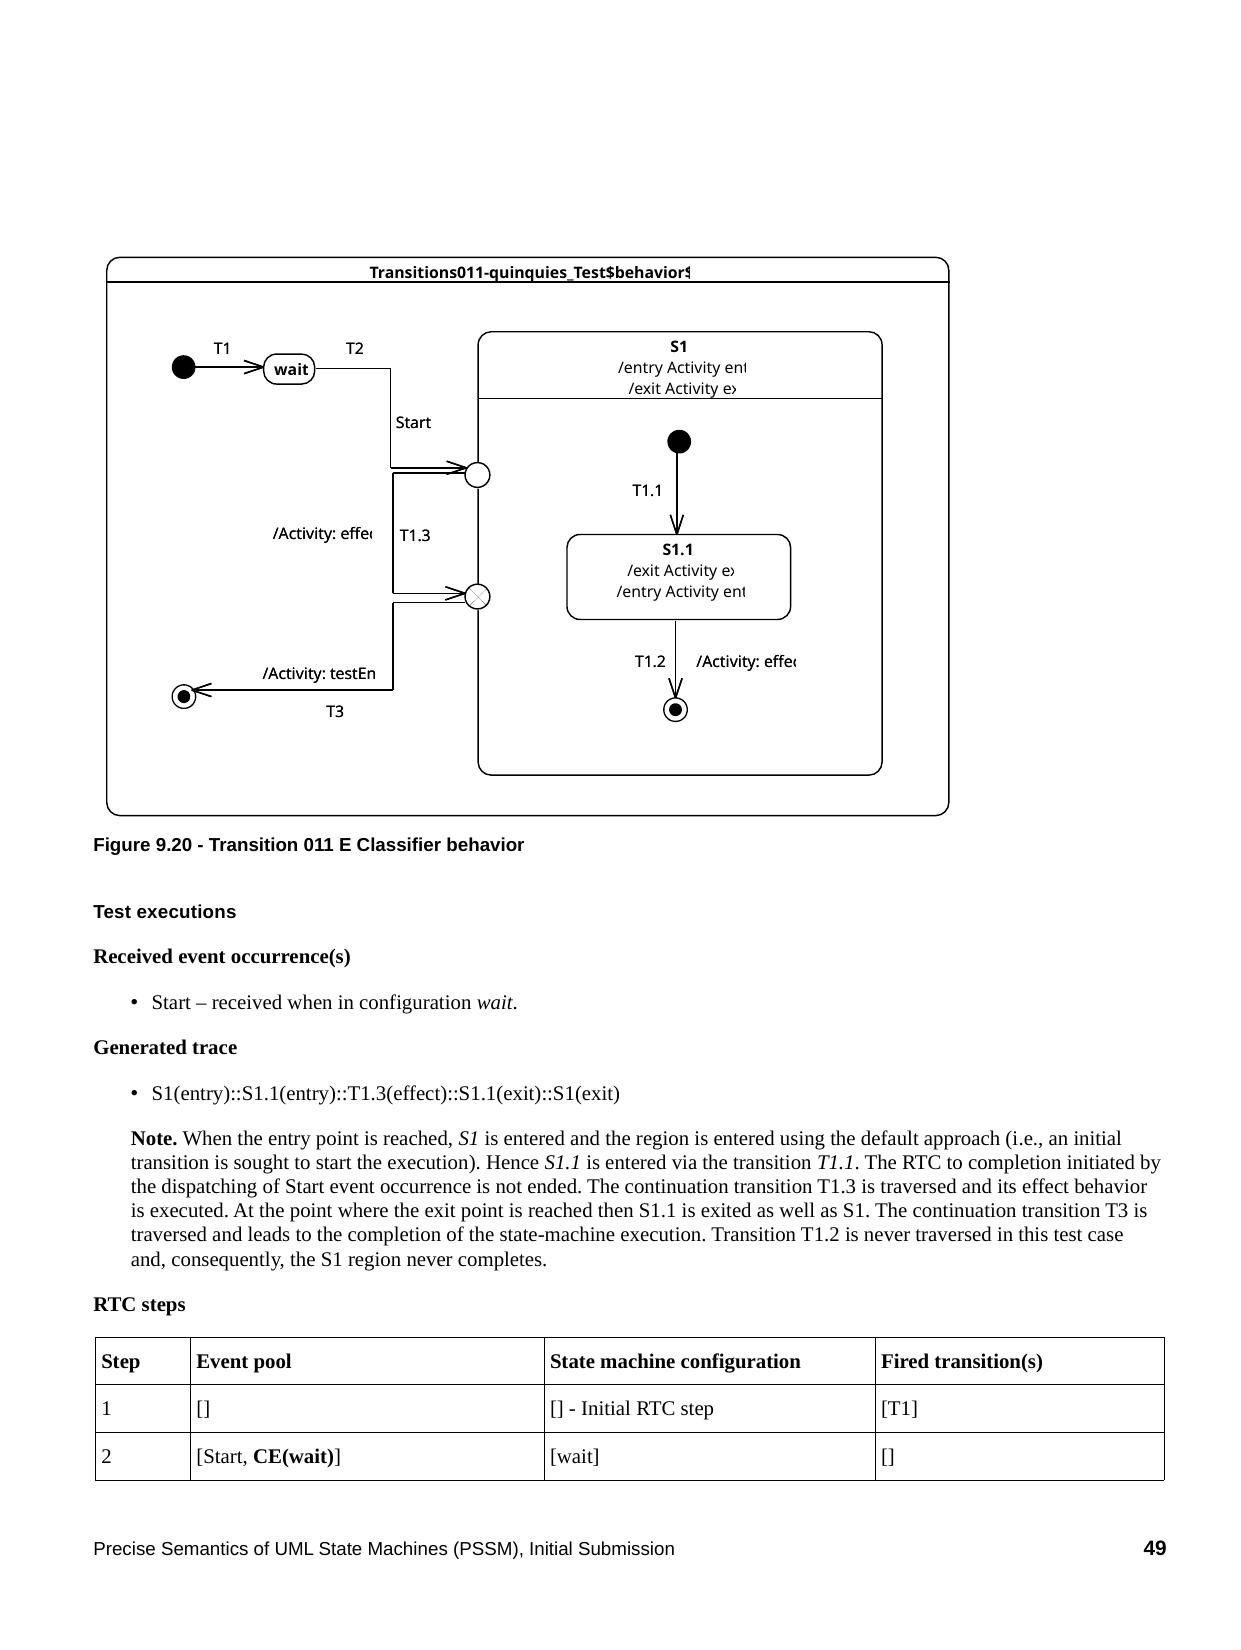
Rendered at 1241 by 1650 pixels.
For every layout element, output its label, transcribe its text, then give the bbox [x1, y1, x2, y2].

table_header Step [96, 1338, 190, 1384]
text Received event occurrence(s) [93, 944, 1164, 968]
list S1(entry)::S1.1(entry)::T1.3(effect)::S1.1(exit)::S1(exit) [131, 1080, 1164, 1105]
subtitle Test executions [93, 901, 1164, 923]
text Note. When the entry point is reached, S1 is entered and the region is entered using the default approach (i.e., an initial transition is sought to start the execution). Hence S1.1 is entered via the transition T1.1. The RTC to completion initiated by the dispatching of Start event occurrence is not ended. The continuation transition T1.3 is traversed and its effect behavior is executed. At the point where the exit point is reached then S1.1 is exited as well as S1. The continuation transition T3 is traversed and leads to the completion of the state-machine execution. Transition T1.2 is never traversed in this test case and, consequently, the S1 region never completes. [131, 1126, 1164, 1271]
table_cell [] - Initial RTC step [545, 1385, 875, 1432]
table_cell [wait] [545, 1433, 875, 1480]
list Start – received when in configuration wait. [131, 989, 1164, 1014]
text RTC steps [93, 1292, 1164, 1316]
table_cell [Start, CE(wait)] [191, 1433, 544, 1480]
table_cell 1 [96, 1385, 190, 1432]
text Figure 9.20 - Transition 011 E Classifier behavior [93, 243, 964, 855]
text Generated trace [93, 1035, 1164, 1059]
table_header State machine configuration [545, 1338, 875, 1384]
table_header Event pool [191, 1338, 544, 1384]
table_header Fired transition(s) [876, 1338, 1164, 1384]
table_cell [T1] [876, 1385, 1164, 1432]
table_cell 2 [96, 1433, 190, 1480]
table_cell [] [876, 1433, 1164, 1480]
table_cell [] [191, 1385, 544, 1432]
